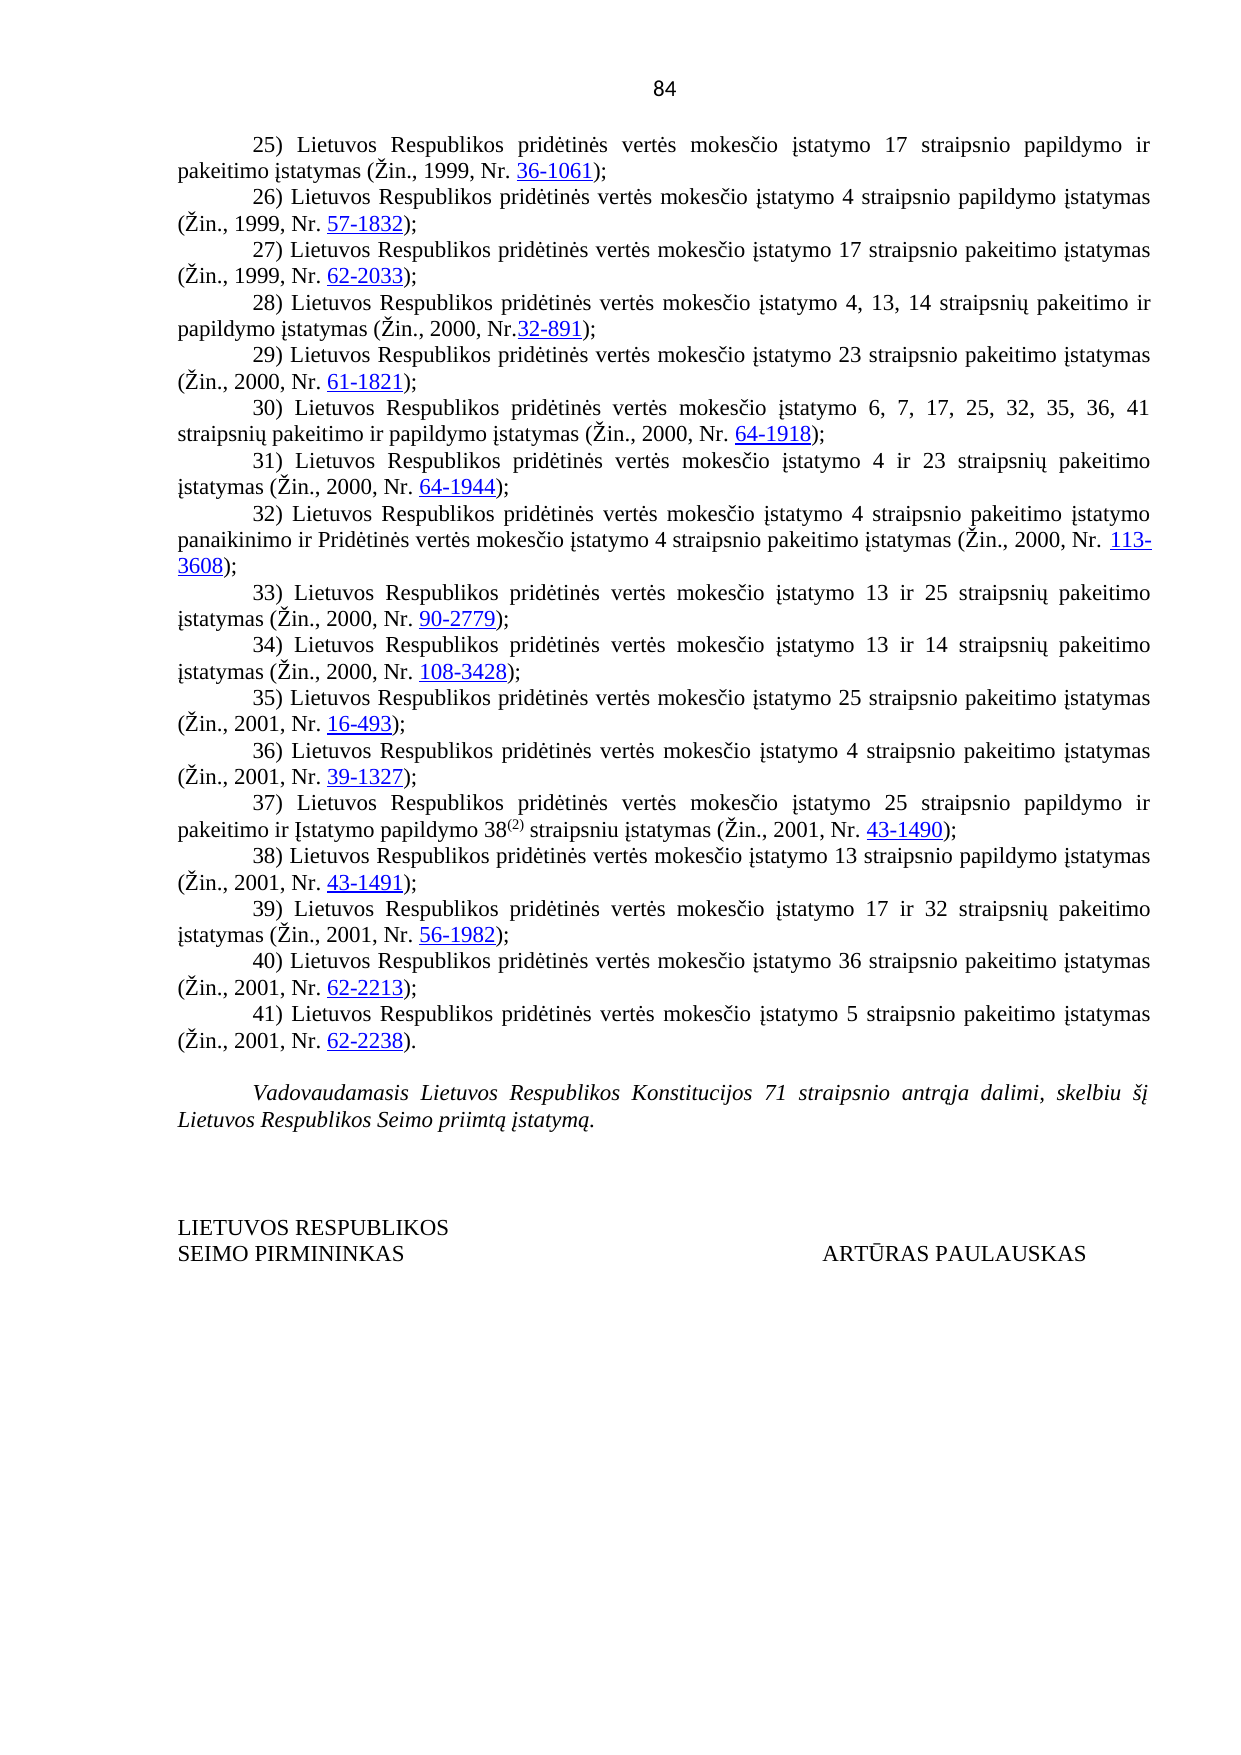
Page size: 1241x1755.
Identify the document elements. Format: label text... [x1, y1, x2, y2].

text 28) Lietuvos Respublikos pridėtinės vertės mokesčio įstatymo 4, 13, 14 straipsnių pakeitimo ir papildymo įstatymas (Žin., 2000, Nr.32-891); [177, 289, 1152, 341]
text 31) Lietuvos Respublikos pridėtinės vertės mokesčio įstatymo 4 ir 23 straipsnių pakeitimo įstatymas (Žin., 2000, Nr. 64-1944); [177, 447, 1152, 499]
text 27) Lietuvos Respublikos pridėtinės vertės mokesčio įstatymo 17 straipsnio pakeitimo įstatymas (Žin., 1999, Nr. 62-2033); [177, 236, 1152, 289]
text 29) Lietuvos Respublikos pridėtinės vertės mokesčio įstatymo 23 straipsnio pakeitimo įstatymas (Žin., 2000, Nr. 61-1821); [177, 341, 1152, 394]
text SEIMO PIRMININKAS ARTŪRAS PAULAUSKAS [177, 1240, 1152, 1266]
text 35) Lietuvos Respublikos pridėtinės vertės mokesčio įstatymo 25 straipsnio pakeitimo įstatymas (Žin., 2001, Nr. 16-493); [177, 684, 1152, 737]
text 36) Lietuvos Respublikos pridėtinės vertės mokesčio įstatymo 4 straipsnio pakeitimo įstatymas (Žin., 2001, Nr. 39-1327); [177, 737, 1152, 789]
text 25) Lietuvos Respublikos pridėtinės vertės mokesčio įstatymo 17 straipsnio papildymo ir pakeitimo įstatymas (Žin., 1999, Nr. 36-1061); [177, 131, 1152, 183]
text 30) Lietuvos Respublikos pridėtinės vertės mokesčio įstatymo 6, 7, 17, 25, 32, 35, 36, 41 straipsnių pakeitimo ir papildymo įstatymas (Žin., 2000, Nr. 64-1918); [177, 394, 1152, 447]
text LIETUVOS RESPUBLIKOS [177, 1213, 1152, 1240]
text 40) Lietuvos Respublikos pridėtinės vertės mokesčio įstatymo 36 straipsnio pakeitimo įstatymas (Žin., 2001, Nr. 62-2213); [177, 948, 1152, 1000]
text 38) Lietuvos Respublikos pridėtinės vertės mokesčio įstatymo 13 straipsnio papildymo įstatymas (Žin., 2001, Nr. 43-1491); [177, 842, 1152, 895]
text 39) Lietuvos Respublikos pridėtinės vertės mokesčio įstatymo 17 ir 32 straipsnių pakeitimo įstatymas (Žin., 2001, Nr. 56-1982); [177, 895, 1152, 948]
text 32) Lietuvos Respublikos pridėtinės vertės mokesčio įstatymo 4 straipsnio pakeitimo įstatymo panaikinimo ir Pridėtinės vertės mokesčio įstatymo 4 straipsnio pakeitimo įstatymas (Žin., 2000, Nr. 113-3608); [177, 499, 1152, 579]
text 34) Lietuvos Respublikos pridėtinės vertės mokesčio įstatymo 13 ir 14 straipsnių pakeitimo įstatymas (Žin., 2000, Nr. 108-3428); [177, 631, 1152, 684]
text 33) Lietuvos Respublikos pridėtinės vertės mokesčio įstatymo 13 ir 25 straipsnių pakeitimo įstatymas (Žin., 2000, Nr. 90-2779); [177, 579, 1152, 631]
text 37) Lietuvos Respublikos pridėtinės vertės mokesčio įstatymo 25 straipsnio papildymo ir pakeitimo ir Įstatymo papildymo 38(2) straipsniu įstatymas (Žin., 2001, Nr. 43-1490); [177, 789, 1152, 842]
text 26) Lietuvos Respublikos pridėtinės vertės mokesčio įstatymo 4 straipsnio papildymo įstatymas (Žin., 1999, Nr. 57-1832); [177, 183, 1152, 236]
text 41) Lietuvos Respublikos pridėtinės vertės mokesčio įstatymo 5 straipsnio pakeitimo įstatymas (Žin., 2001, Nr. 62-2238). [177, 1000, 1152, 1053]
text Vadovaudamasis Lietuvos Respublikos Konstitucijos 71 straipsnio antrąja dalimi, skelbiu šį Lietuvos Respublikos Seimo priimtą įstatymą. [177, 1079, 1152, 1132]
